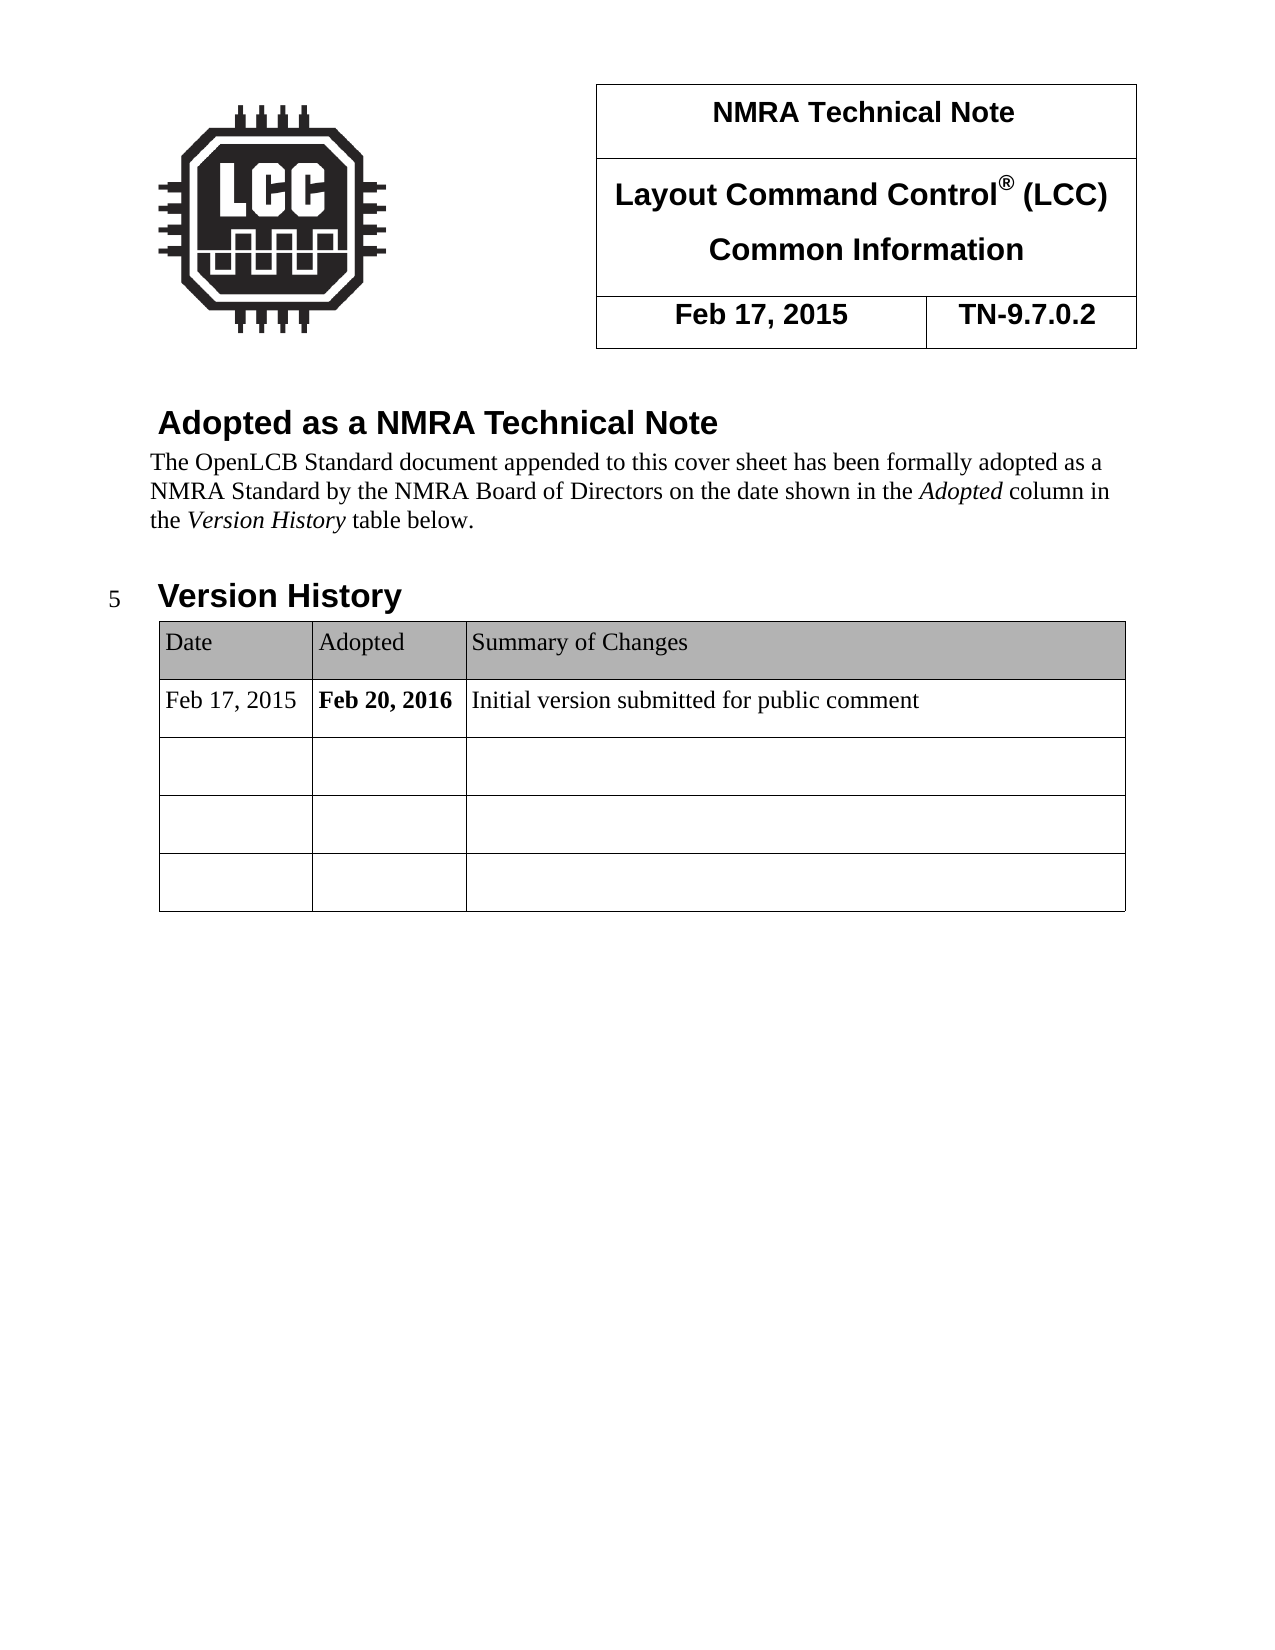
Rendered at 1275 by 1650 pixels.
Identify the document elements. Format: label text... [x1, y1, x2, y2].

table_cell [160, 796, 312, 853]
table_cell Feb 17, 2015 [160, 680, 312, 737]
table_cell [467, 738, 1125, 795]
table_cell [160, 854, 312, 911]
table_cell [160, 738, 312, 795]
table_header Date [160, 622, 312, 679]
table_cell [467, 796, 1125, 853]
text The OpenLCB Standard document appended to this cover sheet has been formally adopted as a NMRA Standard by the NMRA Board of Directors on the date shown in the Adopted column in the Version History table below. [150, 447, 1125, 534]
subtitle Version History [112, 576, 1125, 615]
table_header Adopted [313, 622, 466, 679]
table_cell Initial version submitted for public comment [467, 680, 1125, 737]
subtitle Adopted as a NMRA Technical Note [112, 403, 1125, 441]
picture [139, 85, 408, 350]
table_cell [467, 854, 1125, 911]
table_cell [313, 796, 466, 853]
table_cell Feb 20, 2016 [313, 680, 466, 737]
table_cell [313, 738, 466, 795]
table_cell [313, 854, 466, 911]
table_header Summary of Changes [467, 622, 1125, 679]
